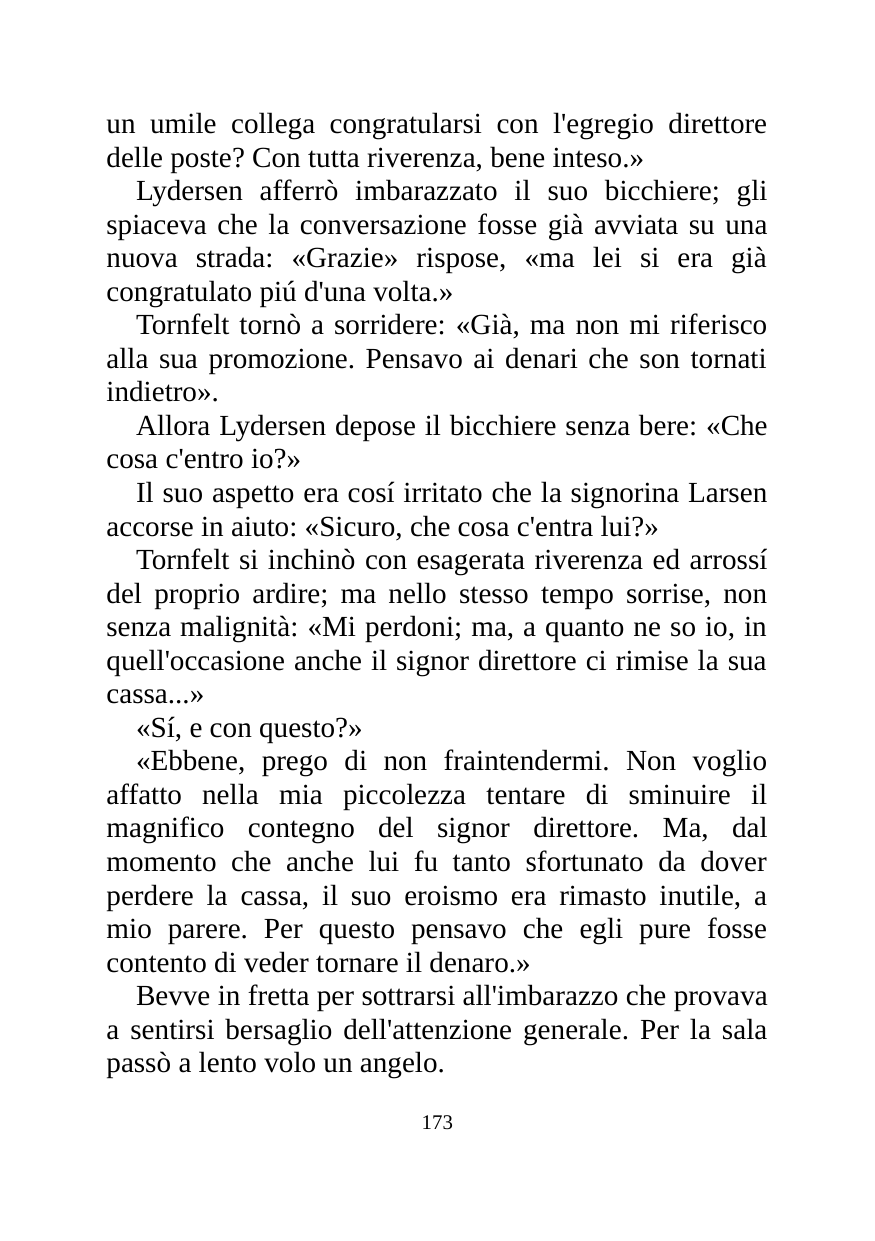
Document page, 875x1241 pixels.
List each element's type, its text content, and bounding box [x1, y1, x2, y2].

text Lydersen afferrò imbarazzato il suo bicchiere; gli spiaceva che la conversazione fosse già avviata su una nuova strada: «Grazie» rispose, «ma lei si era già congratulato piú d'una volta.» [106, 173, 768, 307]
text un umile collega congratularsi con l'egregio direttore delle poste? Con tutta riverenza, bene inteso.» [106, 106, 768, 173]
text Allora Lydersen depose il bicchiere senza bere: «Che cosa c'entro io?» [106, 408, 768, 475]
text Bevve in fretta per sottrarsi all'imbarazzo che provava a sentirsi bersaglio dell'attenzione generale. Per la sala passò a lento volo un angelo. [106, 978, 768, 1079]
text «Sí, e con questo?» [106, 710, 768, 743]
text Tornfelt si inchinò con esagerata riverenza ed arrossí del proprio ardire; ma nello stesso tempo sorrise, non senza malignità: «Mi perdoni; ma, a quanto ne so io, in quell'occasione anche il signor direttore ci rimise la sua cassa...» [106, 542, 768, 710]
text «Ebbene, prego di non fraintendermi. Non voglio affatto nella mia piccolezza tentare di sminuire il magnifico contegno del signor direttore. Ma, dal momento che anche lui fu tanto sfortunato da dover perdere la cassa, il suo eroismo era rimasto inutile, a mio parere. Per questo pensavo che egli pure fosse contento di veder tornare il denaro.» [106, 743, 768, 978]
text Tornfelt tornò a sorridere: «Già, ma non mi riferisco alla sua promozione. Pensavo ai denari che son tornati indietro». [106, 307, 768, 408]
text Il suo aspetto era cosí irritato che la signorina Larsen accorse in aiuto: «Sicuro, che cosa c'entra lui?» [106, 475, 768, 542]
